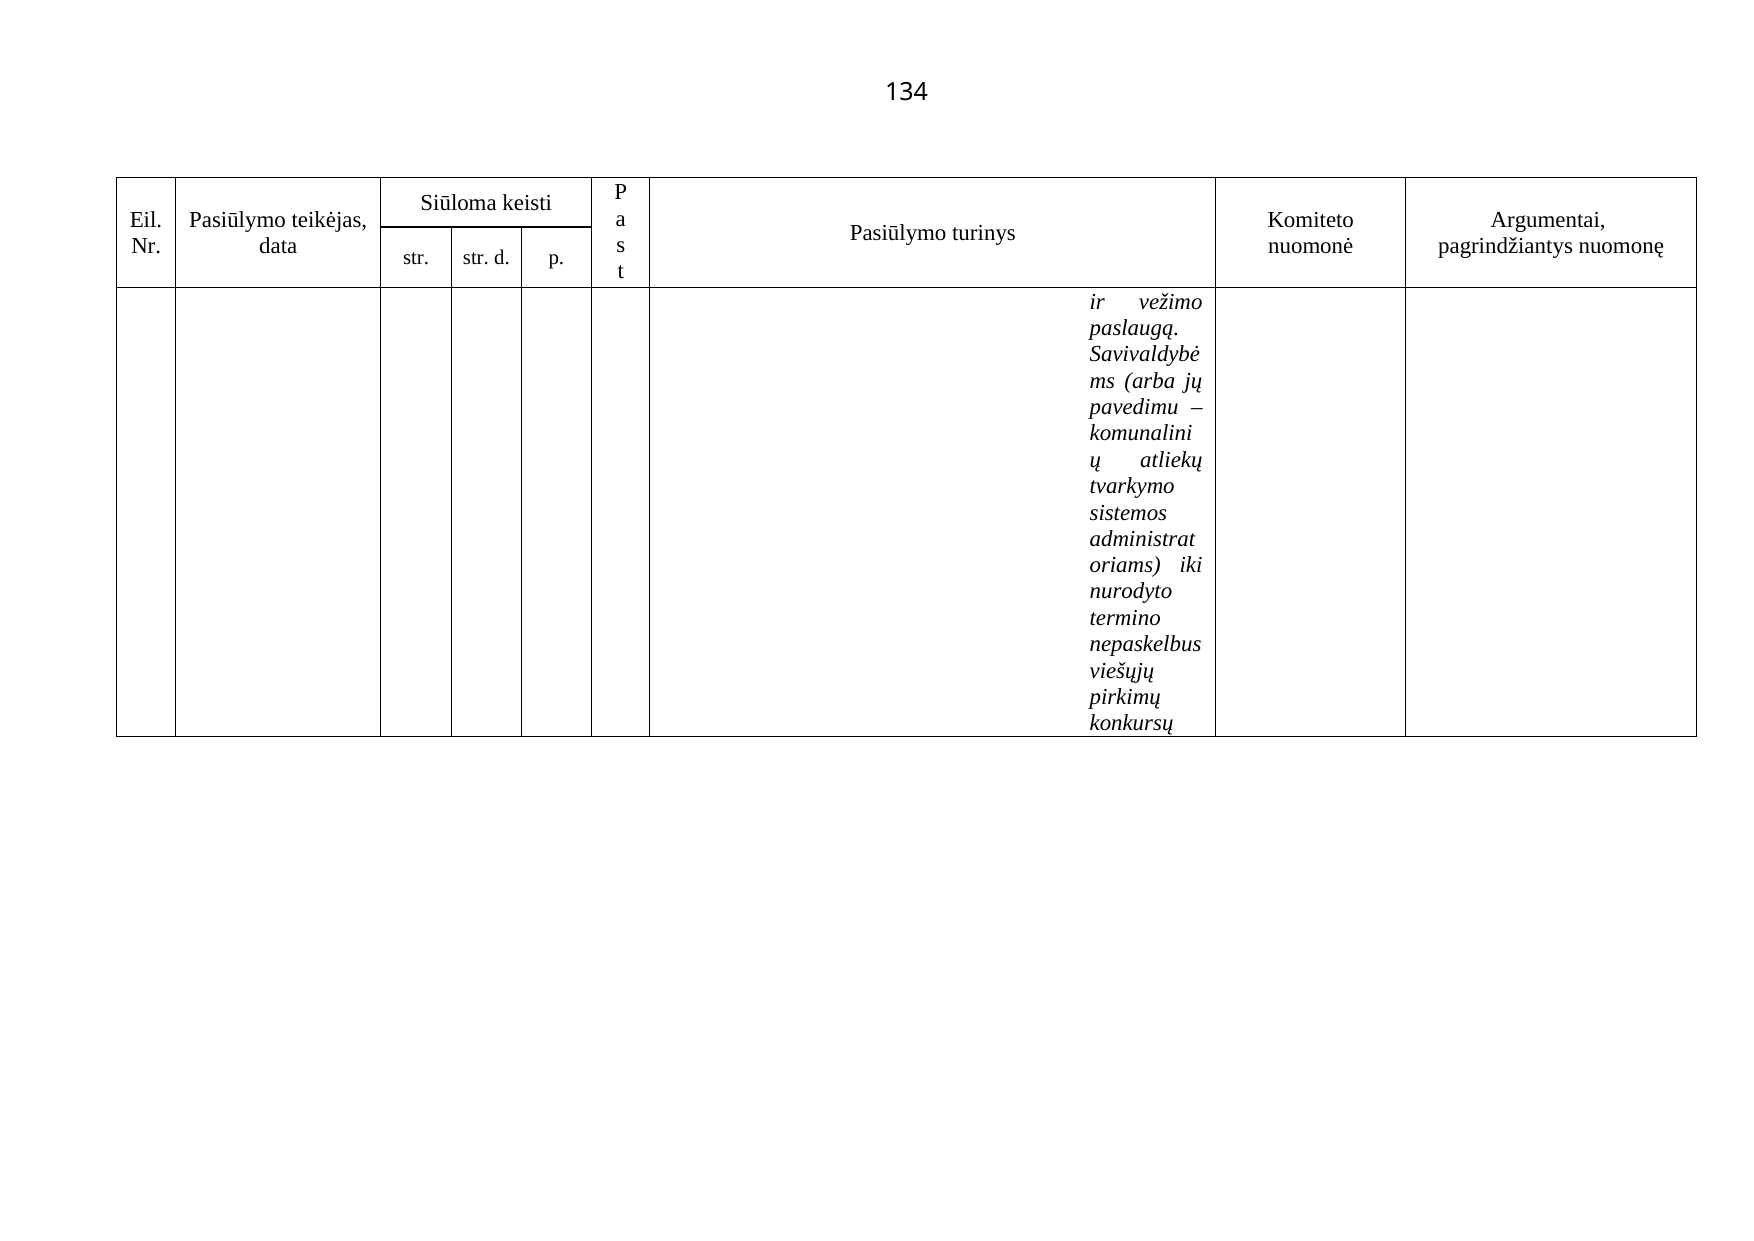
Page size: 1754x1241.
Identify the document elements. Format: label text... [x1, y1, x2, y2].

table_cell [452, 288, 521, 736]
table_cell [522, 288, 591, 736]
table_cell [592, 288, 649, 736]
table_cell str. [381, 228, 451, 287]
table_cell [117, 288, 175, 736]
table_header Siūloma keisti [381, 178, 591, 226]
table_cell [381, 288, 451, 736]
table_header Pastabos [592, 178, 649, 287]
table_cell str. d. [452, 228, 521, 287]
table_header Pasiūlymo teikėjas, data [176, 178, 380, 287]
table_cell p. [522, 228, 591, 287]
table_header Argumentai, pagrindžiantys nuomonę [1406, 178, 1696, 287]
table_cell [176, 288, 380, 736]
table_header Pasiūlymo turinys [650, 178, 1215, 287]
table_cell [1406, 288, 1696, 736]
table_header Komiteto nuomonė [1216, 178, 1405, 287]
table_header Eil. Nr. [117, 178, 175, 287]
table_cell [1216, 288, 1405, 736]
